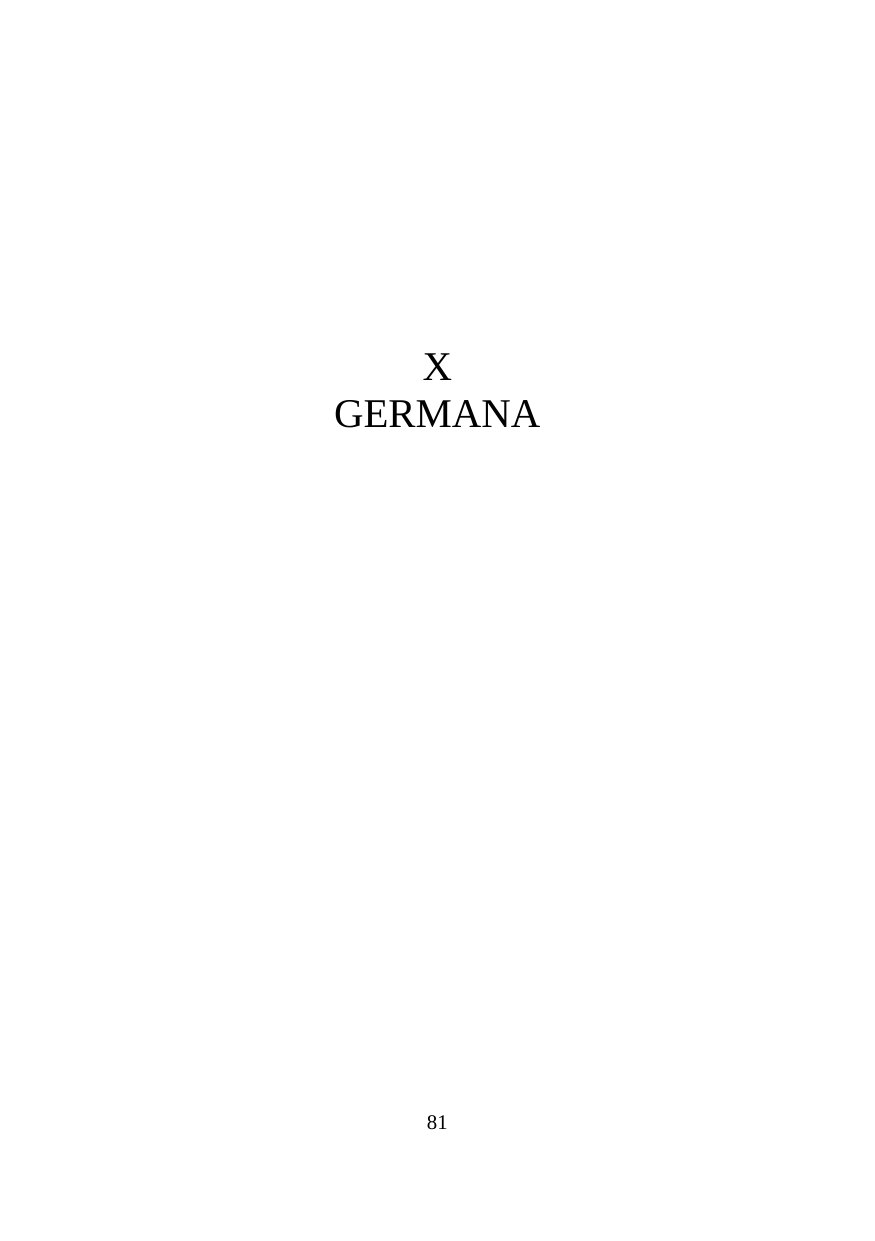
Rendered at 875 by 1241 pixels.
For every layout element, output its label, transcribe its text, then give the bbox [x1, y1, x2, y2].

subtitle X GERMANA [106, 342, 768, 436]
